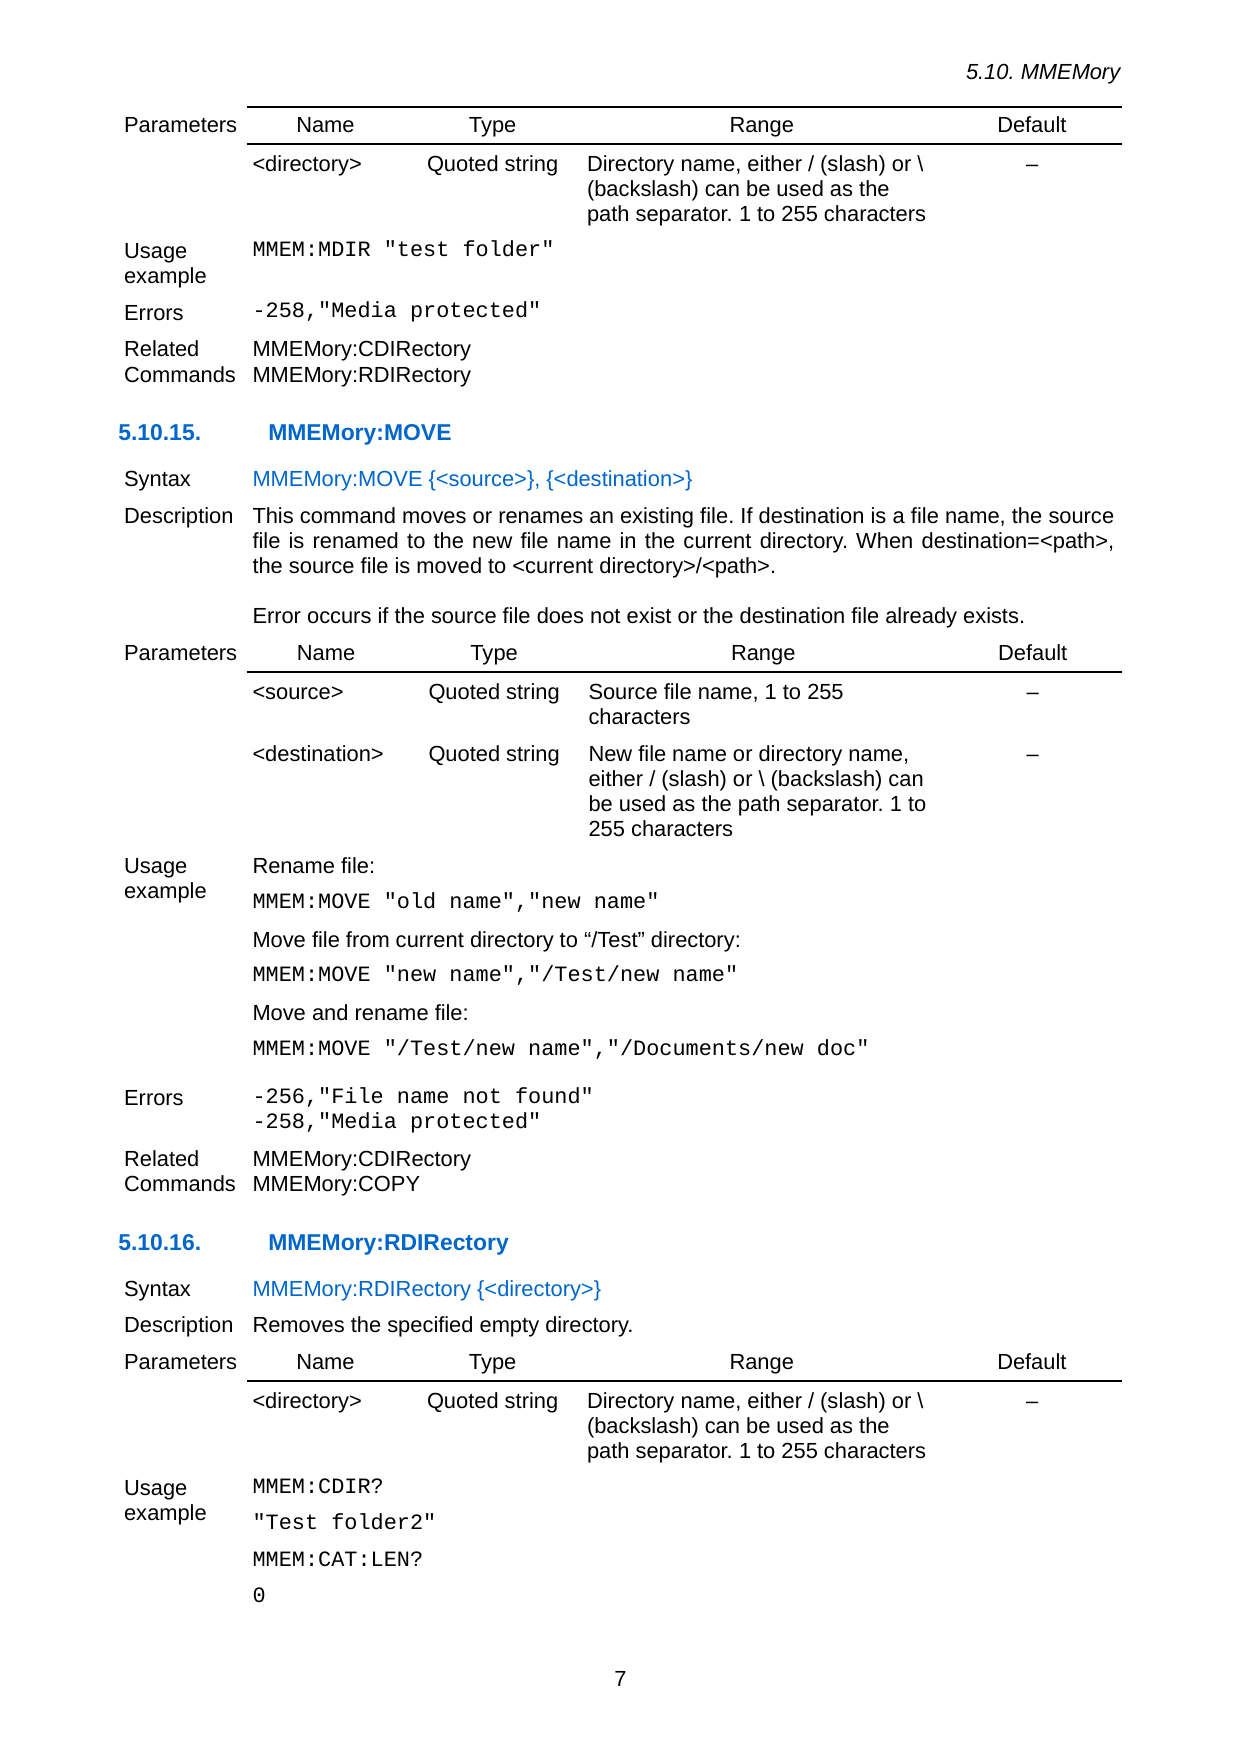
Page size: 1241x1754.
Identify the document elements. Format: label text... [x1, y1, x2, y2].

table_cell This command moves or renames an existing file. If destination is a file name, the source file is renamed to the new file name in the current directory. When destination=<path>, the source file is moved to <current directory>/<path>. Error occurs if the source file does not exist or the destination file already exists. [247, 497, 1122, 634]
table_header Syntax [118, 1270, 247, 1307]
table_cell -258,"Media protected" [247, 294, 1122, 331]
table_cell <destination> [247, 735, 405, 847]
table_cell Rename file: MMEM:MOVE "old name","new name" Move file from current directory to “/Test” directory: MMEM:MOVE "new name","/Test/new name" Move and rename file: MMEM:MOVE "/Test/new name","/Documents/new doc" [247, 847, 1122, 1079]
table_cell Errors [118, 1079, 247, 1140]
table_cell Description [118, 1307, 247, 1343]
table_cell Type [404, 1343, 581, 1380]
table_header MMEMory:RDIRectory {<directory>} [247, 1270, 1122, 1307]
table_cell – [942, 145, 1122, 232]
table_cell <directory> [247, 145, 404, 232]
table_cell Range [581, 1343, 942, 1380]
table_cell MMEM:CDIR? "Test folder2" MMEM:CAT:LEN? 0 [247, 1469, 1122, 1627]
table_cell Name [247, 108, 404, 143]
table_cell Default [942, 108, 1122, 143]
table_cell – [944, 673, 1122, 735]
table_cell MMEMory:CDIRectory MMEMory:RDIRectory [247, 331, 1122, 392]
table_cell Removes the specified empty directory. [247, 1307, 1122, 1343]
table_cell Usage example [118, 1469, 247, 1627]
table_cell Description [118, 497, 247, 634]
table_cell Parameters [118, 1343, 247, 1469]
table_cell Quoted string [404, 145, 581, 232]
table_cell <source> [247, 673, 405, 735]
table_cell Parameters [118, 106, 247, 232]
table_cell Usage example [118, 232, 247, 294]
table_cell Directory name, either / (slash) or \ (backslash) can be used as the path separator. 1 to 255 characters [581, 1382, 942, 1469]
table_cell Default [942, 1343, 1122, 1380]
table_cell Type [405, 634, 583, 671]
table_cell New file name or directory name, either / (slash) or \ (backslash) can be used as the path separator. 1 to 255 characters [583, 735, 943, 847]
table_cell Errors [118, 294, 247, 331]
table_cell Quoted string [405, 673, 583, 735]
table_cell Name [247, 634, 405, 671]
table_cell Name [247, 1343, 404, 1380]
table_cell Quoted string [405, 735, 583, 847]
table_cell Source file name, 1 to 255 characters [583, 673, 943, 735]
table_cell Default [944, 634, 1122, 671]
table_cell Quoted string [404, 1382, 581, 1469]
table_cell -256,"File name not found" -258,"Media protected" [247, 1079, 1122, 1140]
table_cell Parameters [118, 634, 247, 847]
table_cell – [942, 1382, 1122, 1469]
table_header MMEMory:MOVE {<source>}, {<destination>} [247, 460, 1122, 497]
table_cell <directory> [247, 1382, 404, 1469]
table_cell MMEM:MDIR "test folder" [247, 232, 1122, 294]
table_cell Related Commands [118, 1140, 247, 1202]
table_cell Range [583, 634, 943, 671]
table_cell – [944, 735, 1122, 847]
table_cell Range [581, 108, 942, 143]
table_cell Directory name, either / (slash) or \ (backslash) can be used as the path separator. 1 to 255 characters [581, 145, 942, 232]
table_cell Related Commands [118, 331, 247, 392]
table_header Syntax [118, 460, 247, 497]
table_cell Type [404, 108, 581, 143]
subtitle MMEMory:MOVE [118, 419, 1122, 445]
table_cell Usage example [118, 847, 247, 1079]
subtitle MMEMory:RDIRectory [118, 1229, 1122, 1255]
table_cell MMEMory:CDIRectory MMEMory:COPY [247, 1140, 1122, 1202]
